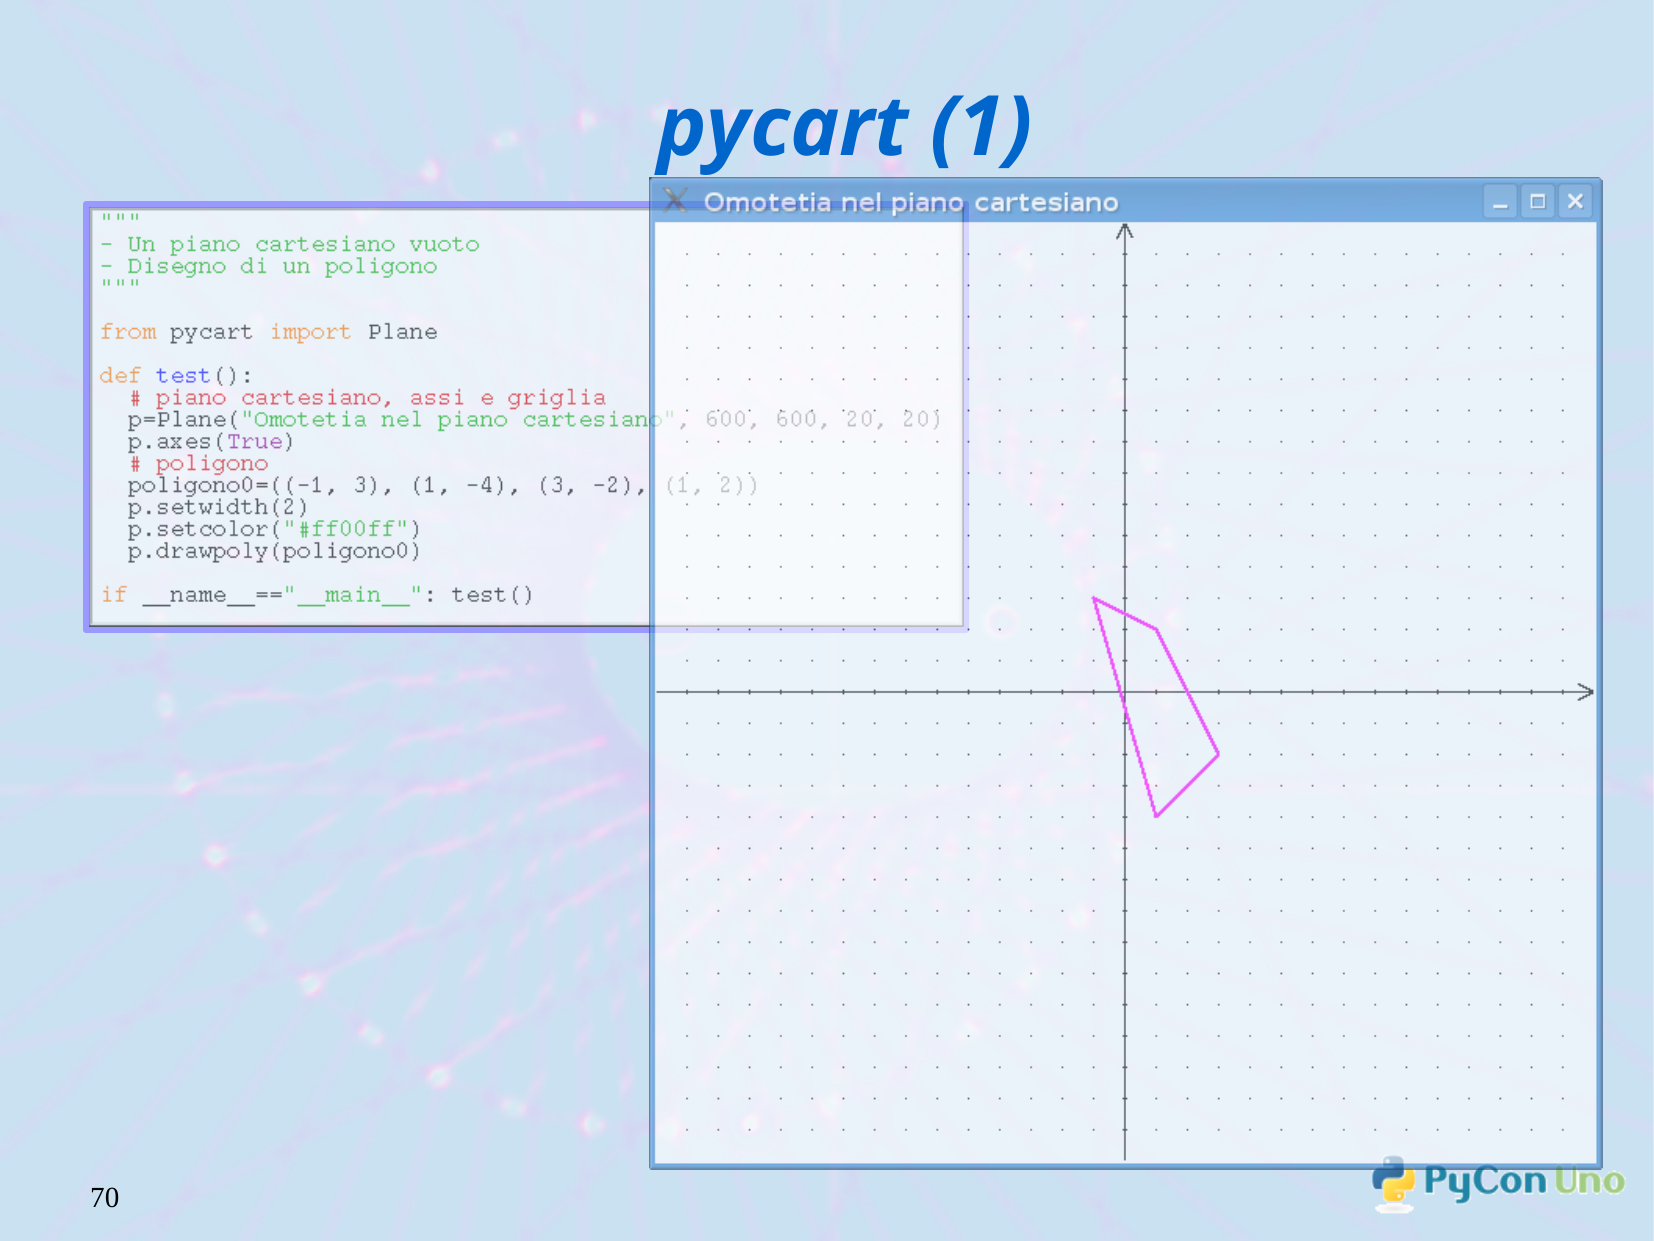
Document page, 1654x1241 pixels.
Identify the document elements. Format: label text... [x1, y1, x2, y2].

title pycart (1) [139, 19, 1552, 201]
picture [0, 0, 1654, 1241]
